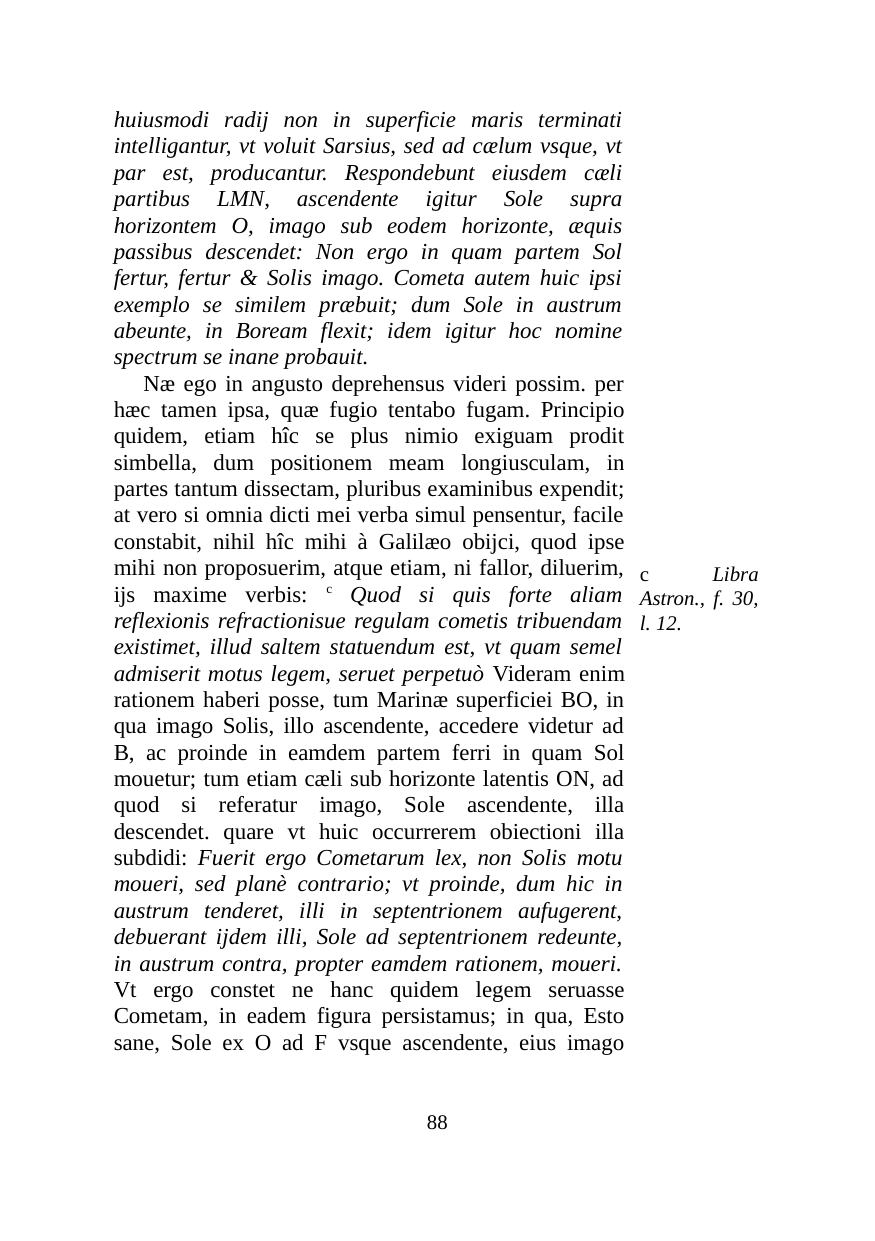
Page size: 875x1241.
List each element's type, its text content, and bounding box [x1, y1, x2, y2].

table_header [632, 106, 768, 370]
table_cell c Libra Astron., f. 30, l. 12. [632, 370, 768, 1055]
